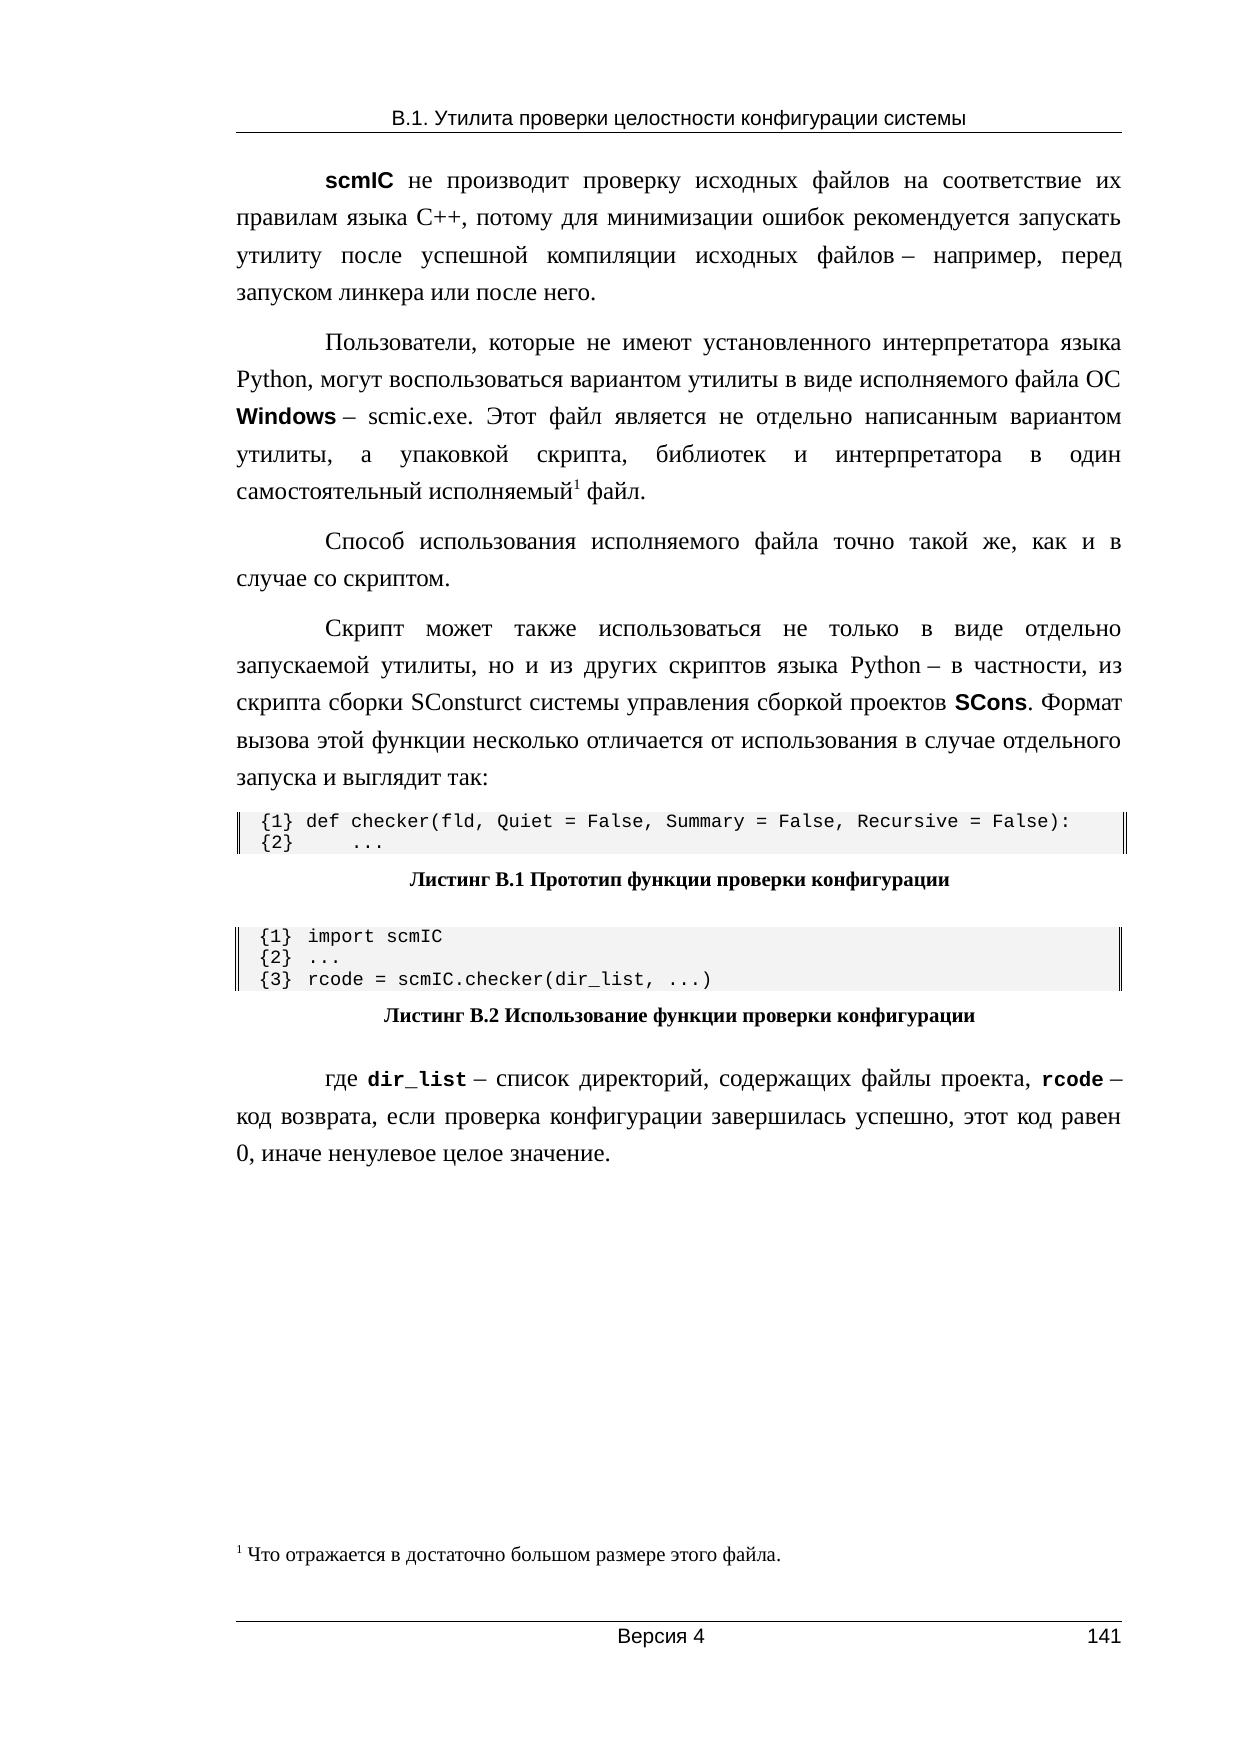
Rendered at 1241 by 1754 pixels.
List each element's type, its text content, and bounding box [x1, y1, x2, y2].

list rcode = scmIC.checker(dir_list, ...) [239, 969, 1119, 991]
list ... [240, 833, 1123, 854]
list ... [239, 948, 1119, 969]
text Листинг B.1 Прототип функции проверки конфигурации [237, 867, 1122, 891]
text scmIC не производит проверку исходных файлов на соответствие их правилам языка С++, потому для минимизации ошибок рекомендуется запускать утилиту после успешной компиляции исходных файлов – например, перед запуском линкера или после него. [236, 165, 1122, 306]
text Скрипт может также использоваться не только в виде отдельно запускаемой утилиты, но и из других скриптов языка Python – в частности, из скрипта сборки SConsturct системы управления сборкой проектов SCons. Формат вызова этой функции несколько отличается от использования в случае отдельного запуска и выглядит так: [236, 613, 1122, 791]
text Способ использования исполняемого файла точно такой же, как и в случае со скриптом. [236, 526, 1122, 592]
list def checker(fld, Quiet = False, Summary = False, Recursive = False): [240, 812, 1123, 833]
list import scmIC [239, 927, 1119, 948]
text Листинг B.2 Использование функции проверки конфигурации [237, 1003, 1122, 1027]
text Пользователи, которые не имеют установленного интерпретатора языка Python, могут воспользоваться вариантом утилиты в виде исполняемого файла ОС Windows – scmic.exe. Этот файл является не отдельно написанным вариантом утилиты, а упаковкой скрипта, библиотек и интерпретатора в один самостоятельный исполняемый файл. [236, 327, 1122, 505]
text Что отражается в достаточно большом размере этого файла. [236, 1542, 1122, 1566]
text где dir_list – список директорий, содержащих файлы проекта, rcode – код возврата, если проверка конфигурации завершилась успешно, этот код равен 0, иначе ненулевое целое значение. [236, 1063, 1122, 1167]
